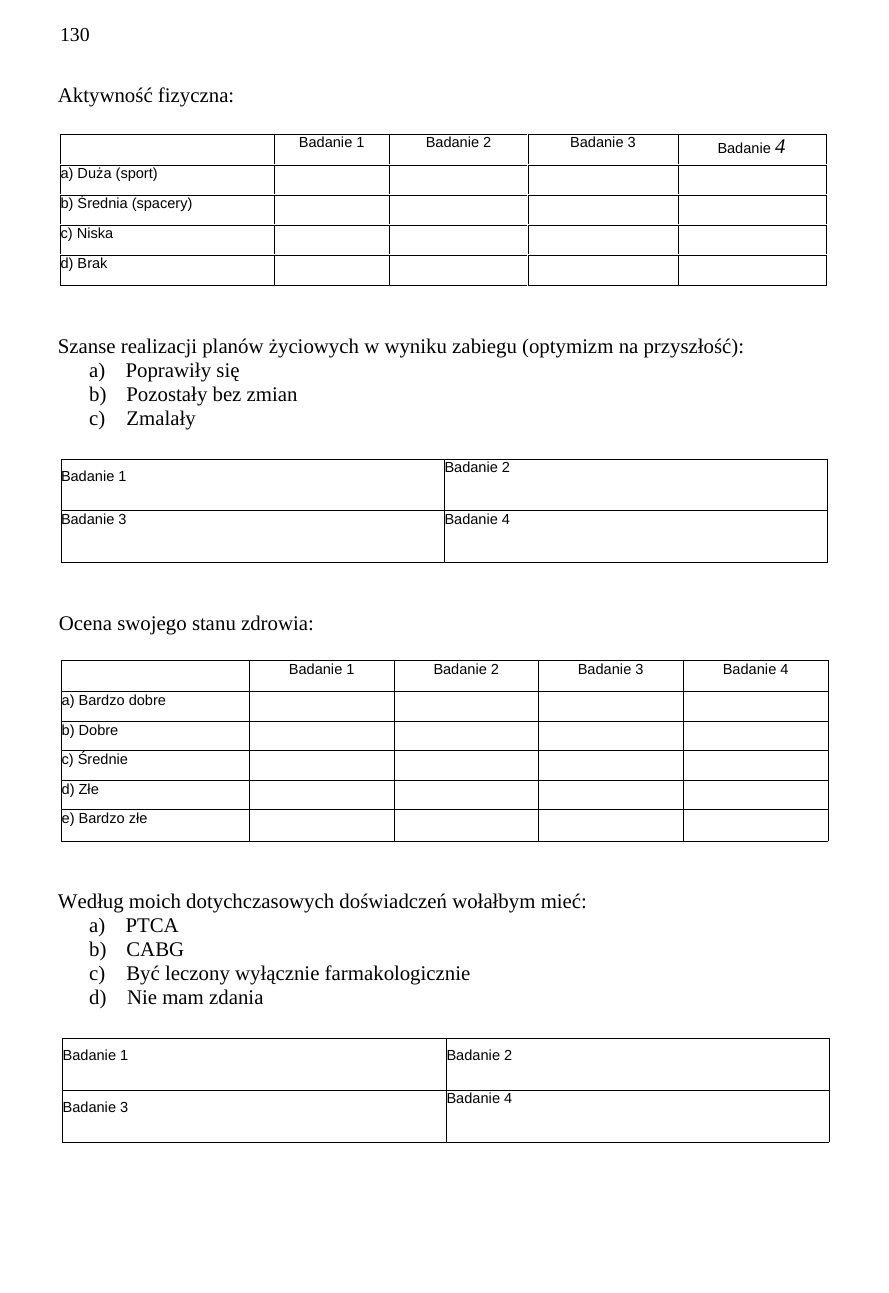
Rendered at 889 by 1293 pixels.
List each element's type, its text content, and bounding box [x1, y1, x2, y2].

text 130 [60, 23, 94, 46]
table_cell Badanie 4 [447, 1091, 829, 1142]
table_cell c) Niska [61, 226, 274, 254]
table_cell [539, 692, 683, 721]
table_cell [679, 226, 826, 254]
list Zmalały [58, 406, 829, 430]
table_cell a) Duża (sport) [61, 166, 274, 194]
table_cell [250, 810, 394, 841]
table_cell [684, 751, 828, 780]
table_cell [390, 196, 527, 224]
table_cell [679, 196, 826, 224]
list PTCA [58, 913, 829, 937]
table_header Badanie 3 [529, 135, 678, 164]
table_cell [684, 810, 828, 841]
table_cell [395, 692, 538, 721]
table_cell [390, 166, 527, 194]
table_cell [684, 722, 828, 750]
table_cell [529, 166, 678, 194]
table_cell [275, 226, 389, 254]
text Szanse realizacji planów życiowych w wyniku zabiegu (optymizm na przyszłość): [58, 334, 829, 358]
table_cell Badanie 3 [62, 511, 444, 562]
list Poprawiły się [58, 358, 829, 382]
table_header Badanie 1 [275, 135, 389, 164]
table_cell b) Średnia (spacery) [61, 196, 274, 224]
table_header Badanie 2 [395, 661, 538, 691]
table_cell [539, 722, 683, 750]
table_cell [395, 722, 538, 750]
table_cell d) Złe [62, 781, 249, 809]
table_cell [390, 226, 527, 254]
table_cell [275, 166, 389, 194]
table_cell [250, 781, 394, 809]
table_header [61, 135, 274, 164]
text Ocena swojego stanu zdrowia: [59, 610, 332, 634]
list CABG [58, 937, 829, 961]
list Być leczony wyłącznie farmakologicznie [58, 961, 829, 985]
table_cell [539, 751, 683, 780]
table_cell Badanie 4 [445, 511, 827, 562]
table_cell [250, 722, 394, 750]
text Aktywność fizyczna: [58, 83, 247, 107]
table_cell [275, 196, 389, 224]
table_cell [529, 196, 678, 224]
table_header Badanie 3 [539, 661, 683, 691]
table_cell [679, 166, 826, 194]
table_cell [684, 692, 828, 721]
table_cell [539, 810, 683, 841]
table_cell [529, 256, 678, 285]
table_cell a) Bardzo dobre [62, 692, 249, 721]
table_header Badanie 2 [447, 1039, 829, 1090]
table_cell [529, 226, 678, 254]
table_header Badanie 4 [684, 661, 828, 691]
table_cell [395, 751, 538, 780]
table_header Badanie 1 [62, 460, 444, 510]
table_cell [539, 781, 683, 809]
table_cell b) Dobre [62, 722, 249, 750]
text Według moich dotychczasowych doświadczeń wołałbym mieć: [58, 889, 829, 913]
table_header [62, 661, 249, 691]
table_cell Badanie 3 [63, 1091, 446, 1142]
table_cell [684, 781, 828, 809]
table_cell [395, 810, 538, 841]
table_cell c) Średnie [62, 751, 249, 780]
table_header Badanie 1 [63, 1039, 446, 1090]
table_header Badanie 2 [445, 460, 827, 510]
table_cell d) Brak [61, 256, 274, 285]
table_header Badanie 4 [679, 135, 826, 164]
table_cell [250, 692, 394, 721]
table_cell [275, 256, 389, 285]
list Nie mam zdania [58, 985, 829, 1009]
table_cell [679, 256, 826, 285]
table_cell [395, 781, 538, 809]
list Pozostały bez zmian [58, 382, 829, 406]
table_cell e) Bardzo złe [62, 810, 249, 841]
table_header Badanie 1 [250, 661, 394, 691]
table_cell [390, 256, 527, 285]
table_header Badanie 2 [390, 135, 527, 164]
table_cell [250, 751, 394, 780]
